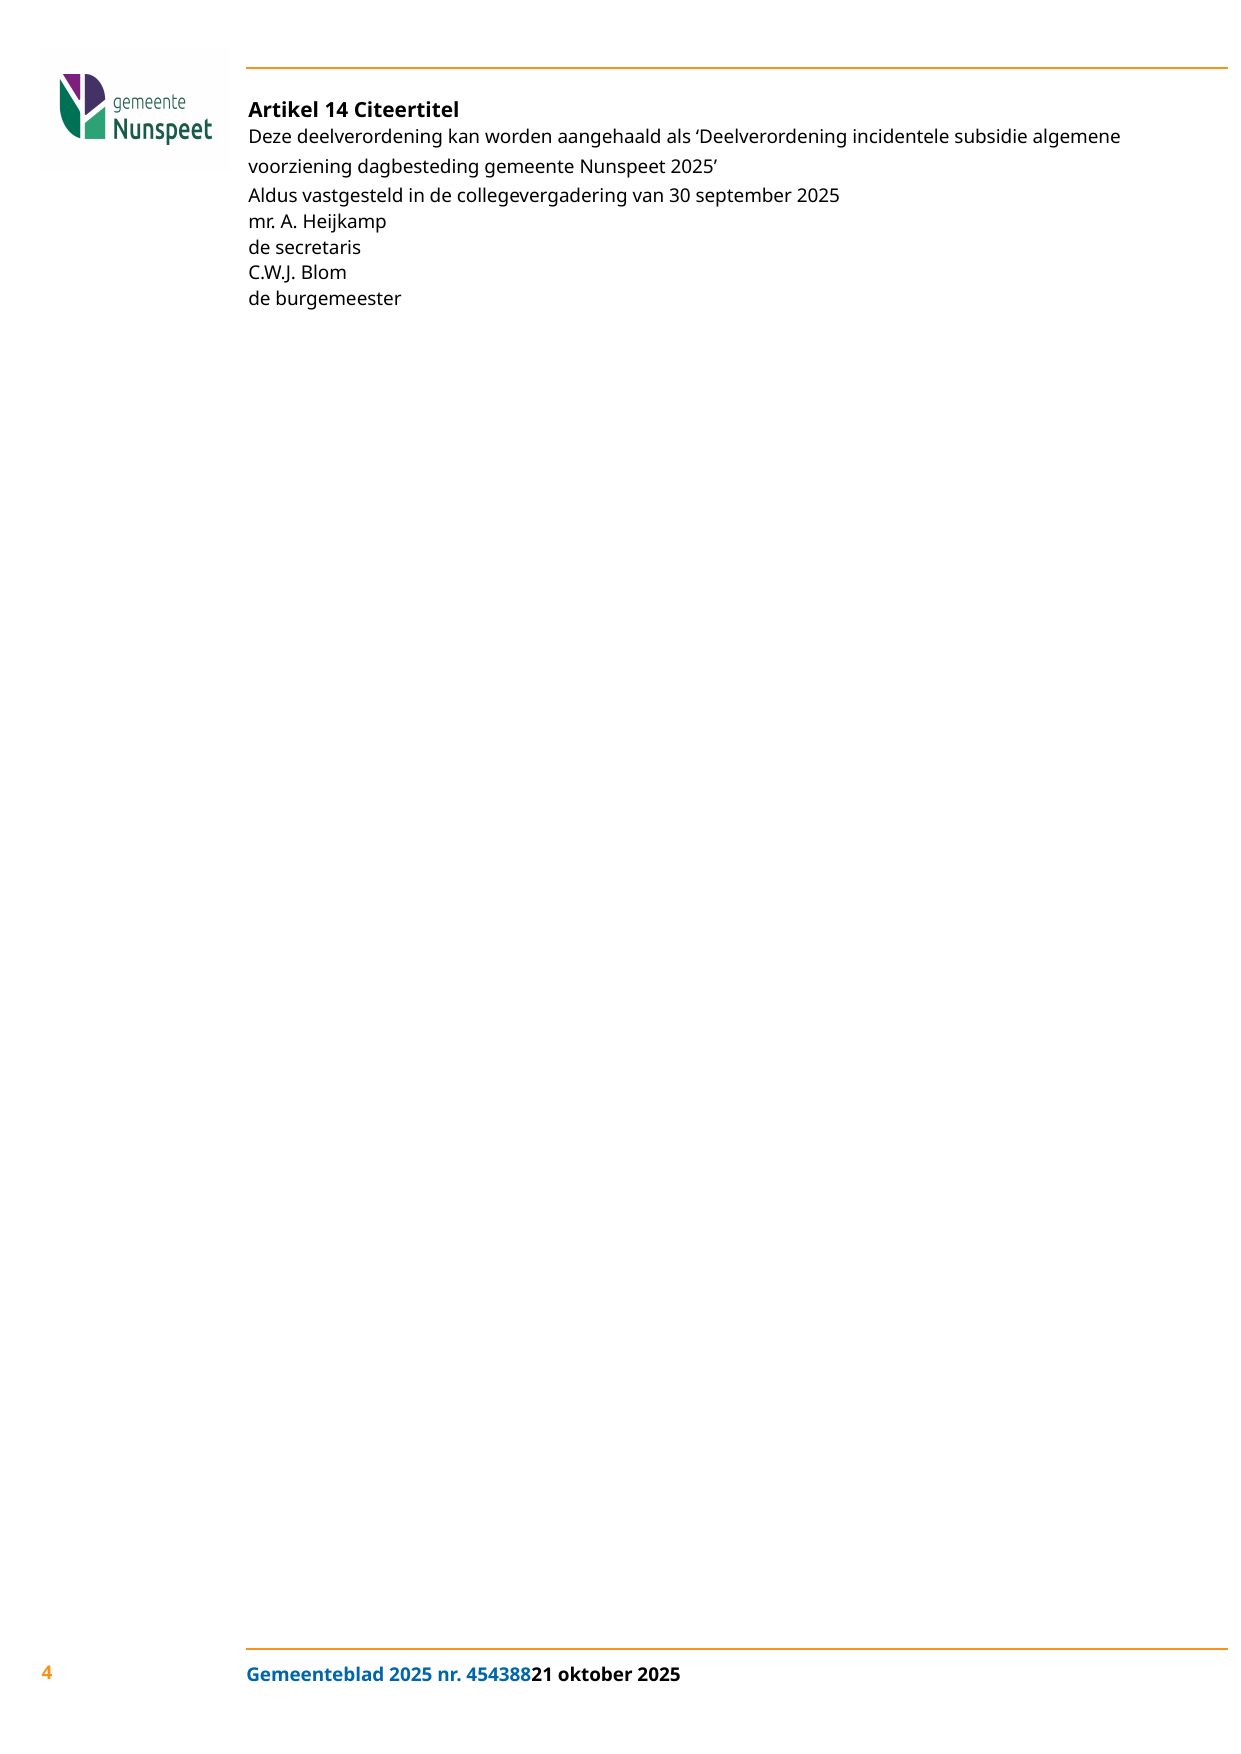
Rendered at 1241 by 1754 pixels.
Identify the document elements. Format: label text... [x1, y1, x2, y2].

text Artikel 14 Citeertitel [248, 95, 1152, 123]
text Deze deelverordening kan worden aangehaald als ‘Deelverordening incidentele subsidie algemene voorziening dagbesteding gemeente Nunspeet 2025’ [248, 123, 1152, 178]
text mr. A. Heijkamp [248, 208, 1152, 234]
text C.W.J. Blom [248, 259, 1152, 285]
text de secretaris [248, 234, 1152, 259]
picture [41, 47, 231, 172]
text Aldus vastgesteld in de collegevergadering van 30 september 2025 [248, 182, 1152, 208]
text de burgemeester [248, 285, 1152, 311]
